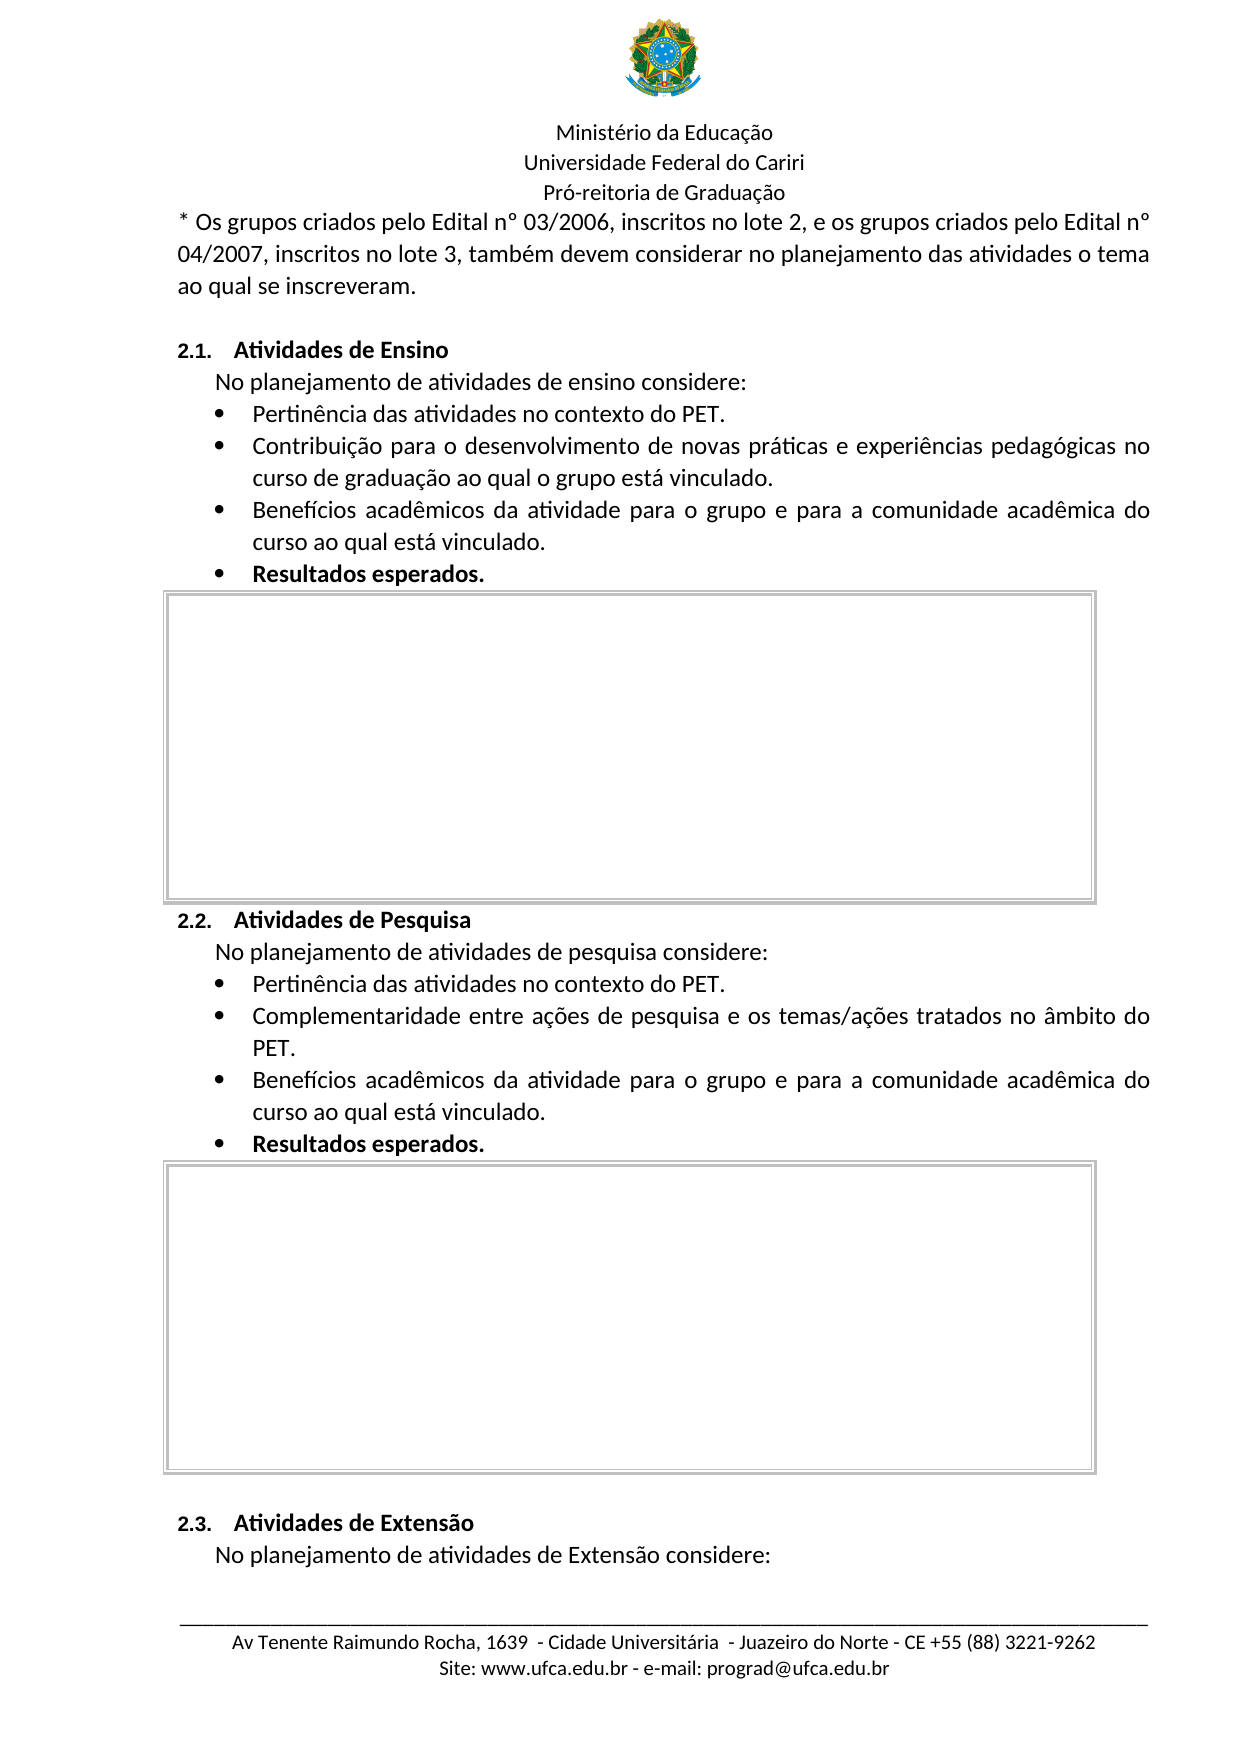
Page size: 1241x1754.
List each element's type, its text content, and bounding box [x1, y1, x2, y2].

list Resultados esperados. [215, 558, 1152, 589]
list Pertinência das atividades no contexto do PET. [215, 968, 1152, 999]
picture [657, 38, 707, 100]
text No planejamento de atividades de pesquisa considere: [177, 937, 1152, 967]
list Contribuição para o desenvolvimento de novas práticas e experiências pedagógicas no curso de graduação ao qual o grupo está vinculado. [215, 430, 1152, 493]
table_header [169, 1167, 1091, 1469]
table_header [169, 596, 1091, 898]
list Atividades de Pesquisa [177, 904, 1152, 935]
text No planejamento de atividades de ensino considere: [177, 366, 1152, 397]
text * Os grupos criados pelo Edital nº 03/2006, inscritos no lote 2, e os grupos criados pelo Edital nº 04/2007, inscritos no lote 3, também devem considerar no planejamento das atividades o tema ao qual se inscreveram. [177, 206, 1152, 301]
text No planejamento de atividades de Extensão considere: [177, 1539, 1152, 1569]
list Benefícios acadêmicos da atividade para o grupo e para a comunidade acadêmica do curso ao qual está vinculado. [215, 1064, 1152, 1127]
list Atividades de Ensino [177, 334, 1152, 365]
list Pertinência das atividades no contexto do PET. [215, 398, 1152, 429]
list Complementaridade entre ações de pesquisa e os temas/ações tratados no âmbito do PET. [215, 1001, 1152, 1063]
list Benefícios acadêmicos da atividade para o grupo e para a comunidade acadêmica do curso ao qual está vinculado. [215, 494, 1152, 557]
list Atividades de Extensão [177, 1507, 1152, 1537]
list Resultados esperados. [215, 1128, 1152, 1159]
